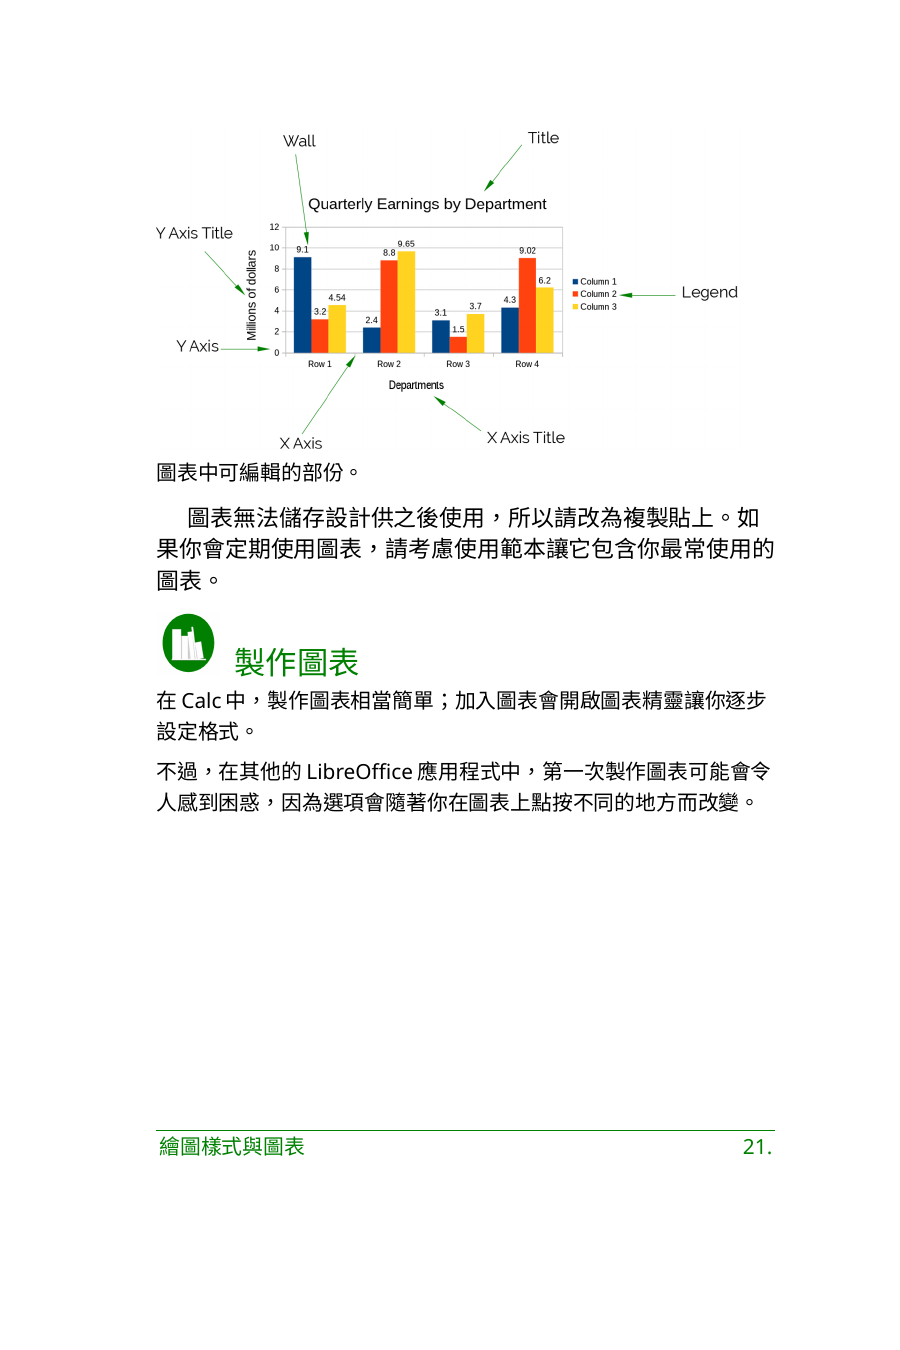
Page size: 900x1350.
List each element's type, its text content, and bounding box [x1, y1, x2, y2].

picture [156, 125, 740, 449]
text 不過，在其他的LibreOffice應用程式中，第一次製作圖表可能會令人感到困惑，因為選項會隨著你在圖表上點按不同的地方而改變。 [156, 754, 775, 817]
subtitle 製作圖表 [156, 611, 775, 683]
text 在Calc中，製作圖表相當簡單；加入圖表會開啟圖表精靈讓你逐步設定格式。 [156, 683, 775, 746]
table_cell 圖表中可編輯的部份。 [156, 451, 775, 486]
picture [157, 611, 220, 675]
table_header [156, 125, 775, 451]
text 圖表無法儲存設計供之後使用，所以請改為複製貼上。如果你會定期使用圖表，請考慮使用範本讓它包含你最常使用的圖表。 [156, 502, 775, 595]
